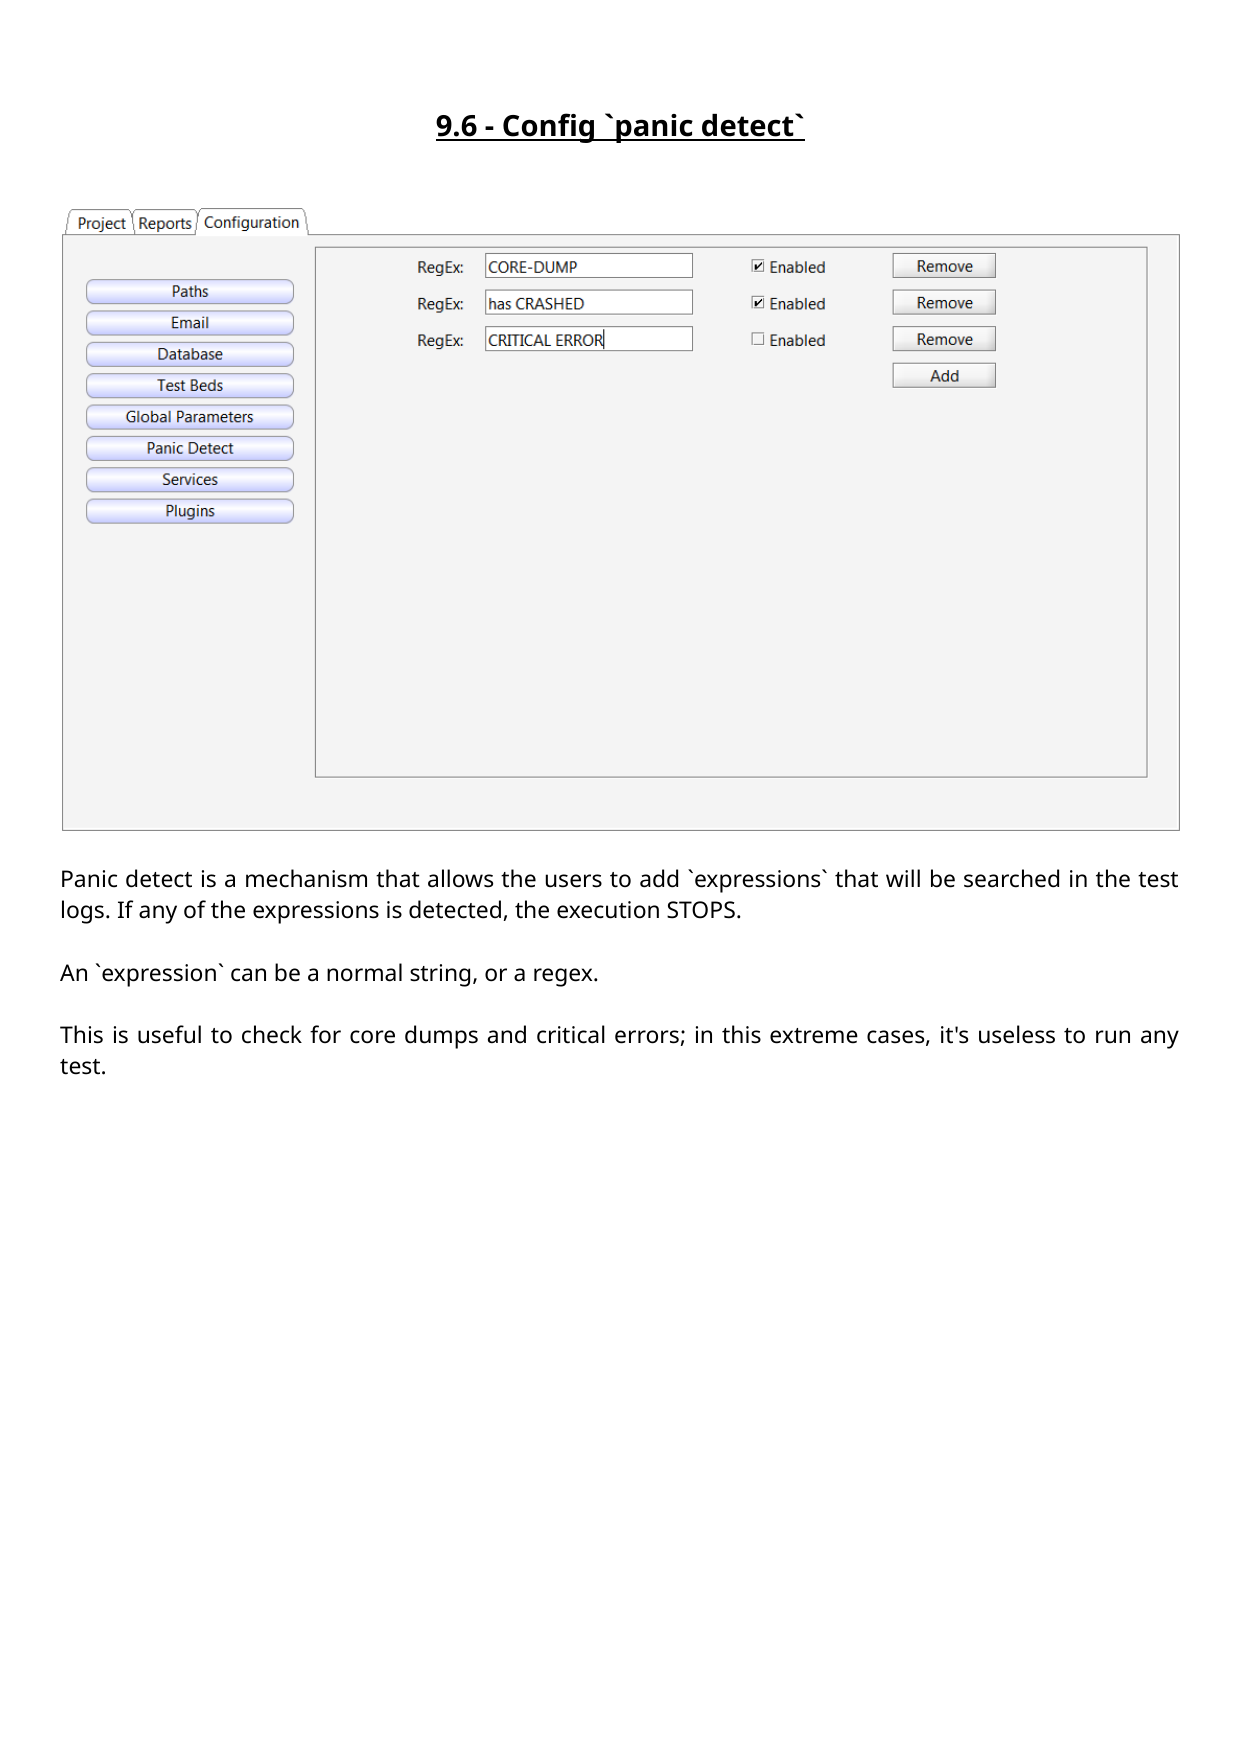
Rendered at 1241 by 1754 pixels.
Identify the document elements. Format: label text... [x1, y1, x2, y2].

text 9.6 - Config `panic detect` [60, 105, 1181, 145]
text This is useful to check for core dumps and critical errors; in this extreme cases, it's useless to run any test. [60, 1019, 1181, 1082]
picture [60, 207, 1181, 832]
text An `expression` can be a normal string, or a regex. [60, 957, 1181, 988]
text Panic detect is a mechanism that allows the users to add `expressions` that will be searched in the test logs. If any of the expressions is detected, the execution STOPS. [60, 863, 1181, 925]
